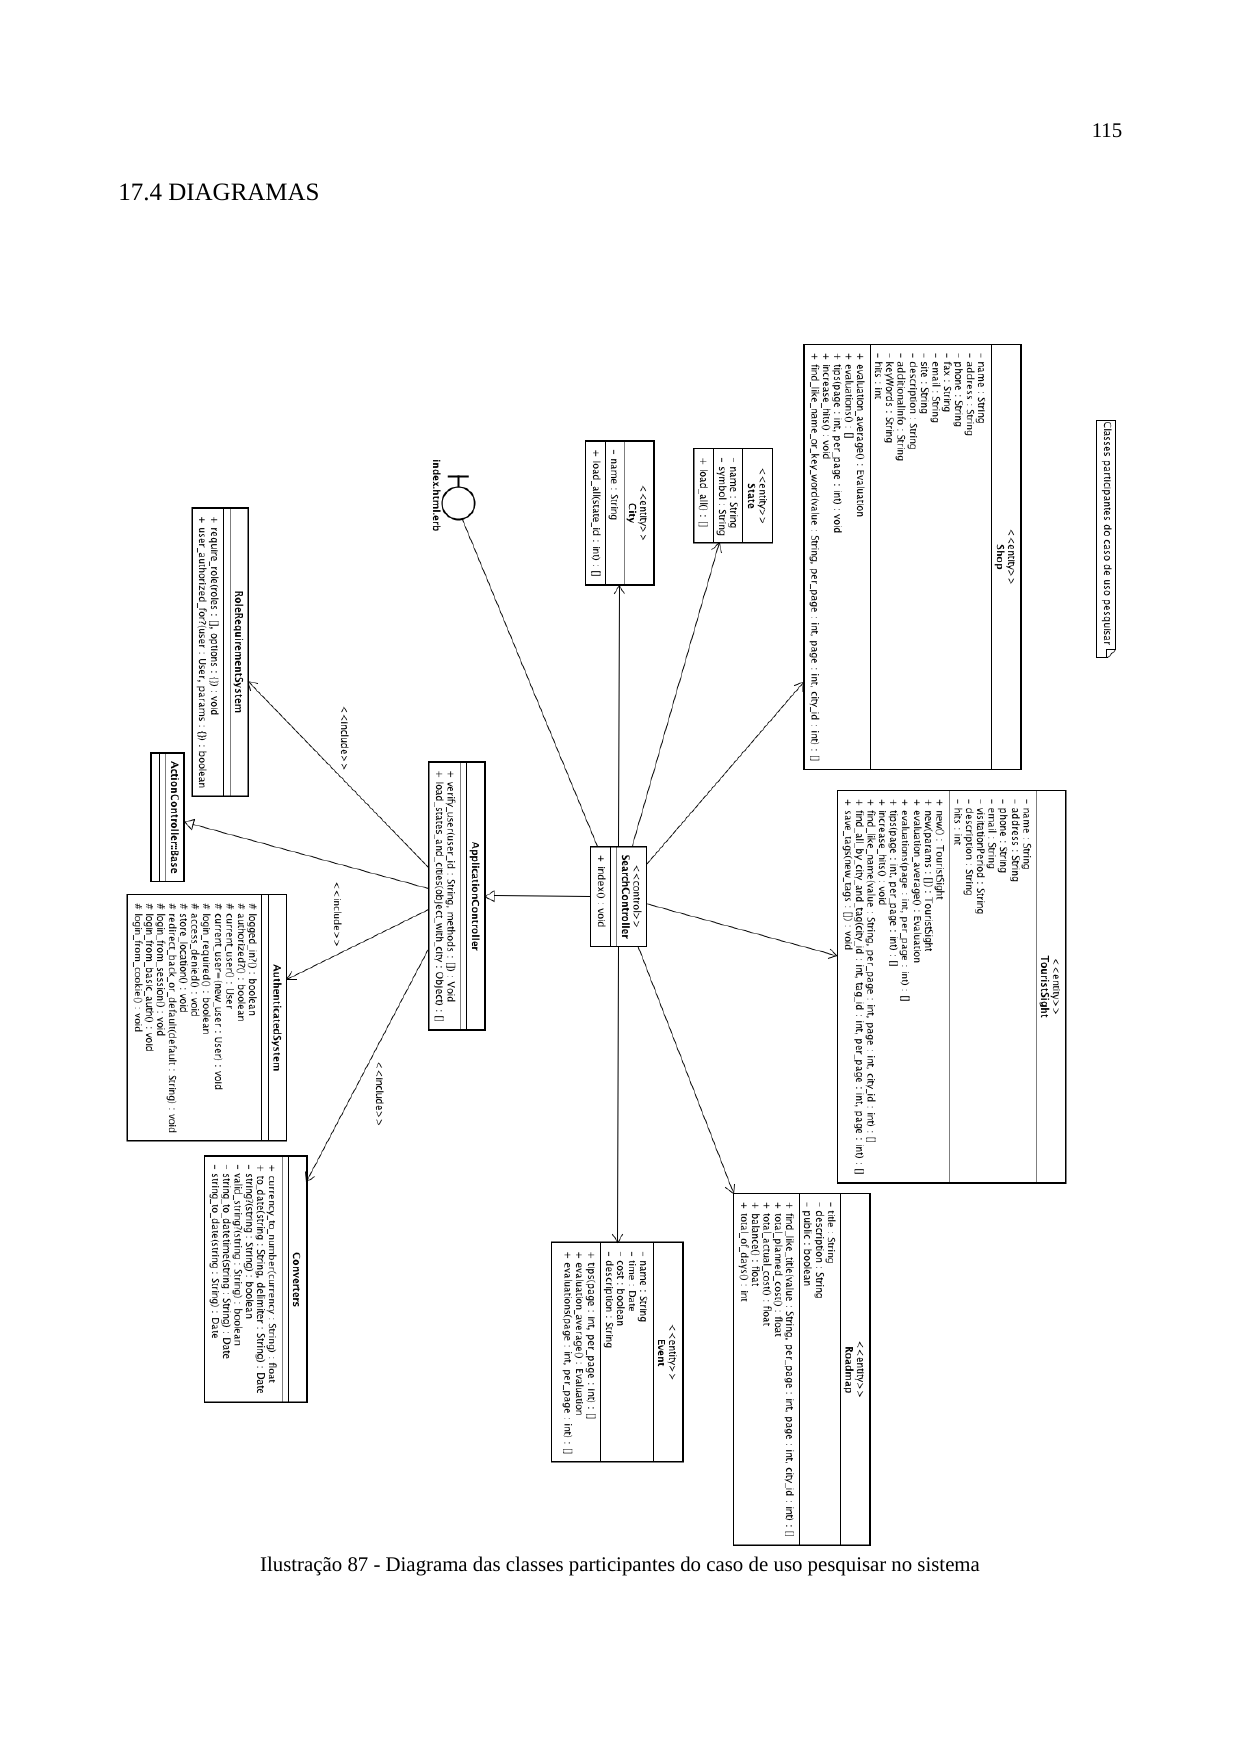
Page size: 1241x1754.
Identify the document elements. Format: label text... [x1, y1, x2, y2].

subtitle Diagramas [118, 177, 1122, 206]
text Ilustração 87 - Diagrama das classes participantes do caso de uso pesquisar no sistema [118, 1553, 1122, 1576]
picture [118, 336, 1123, 1553]
